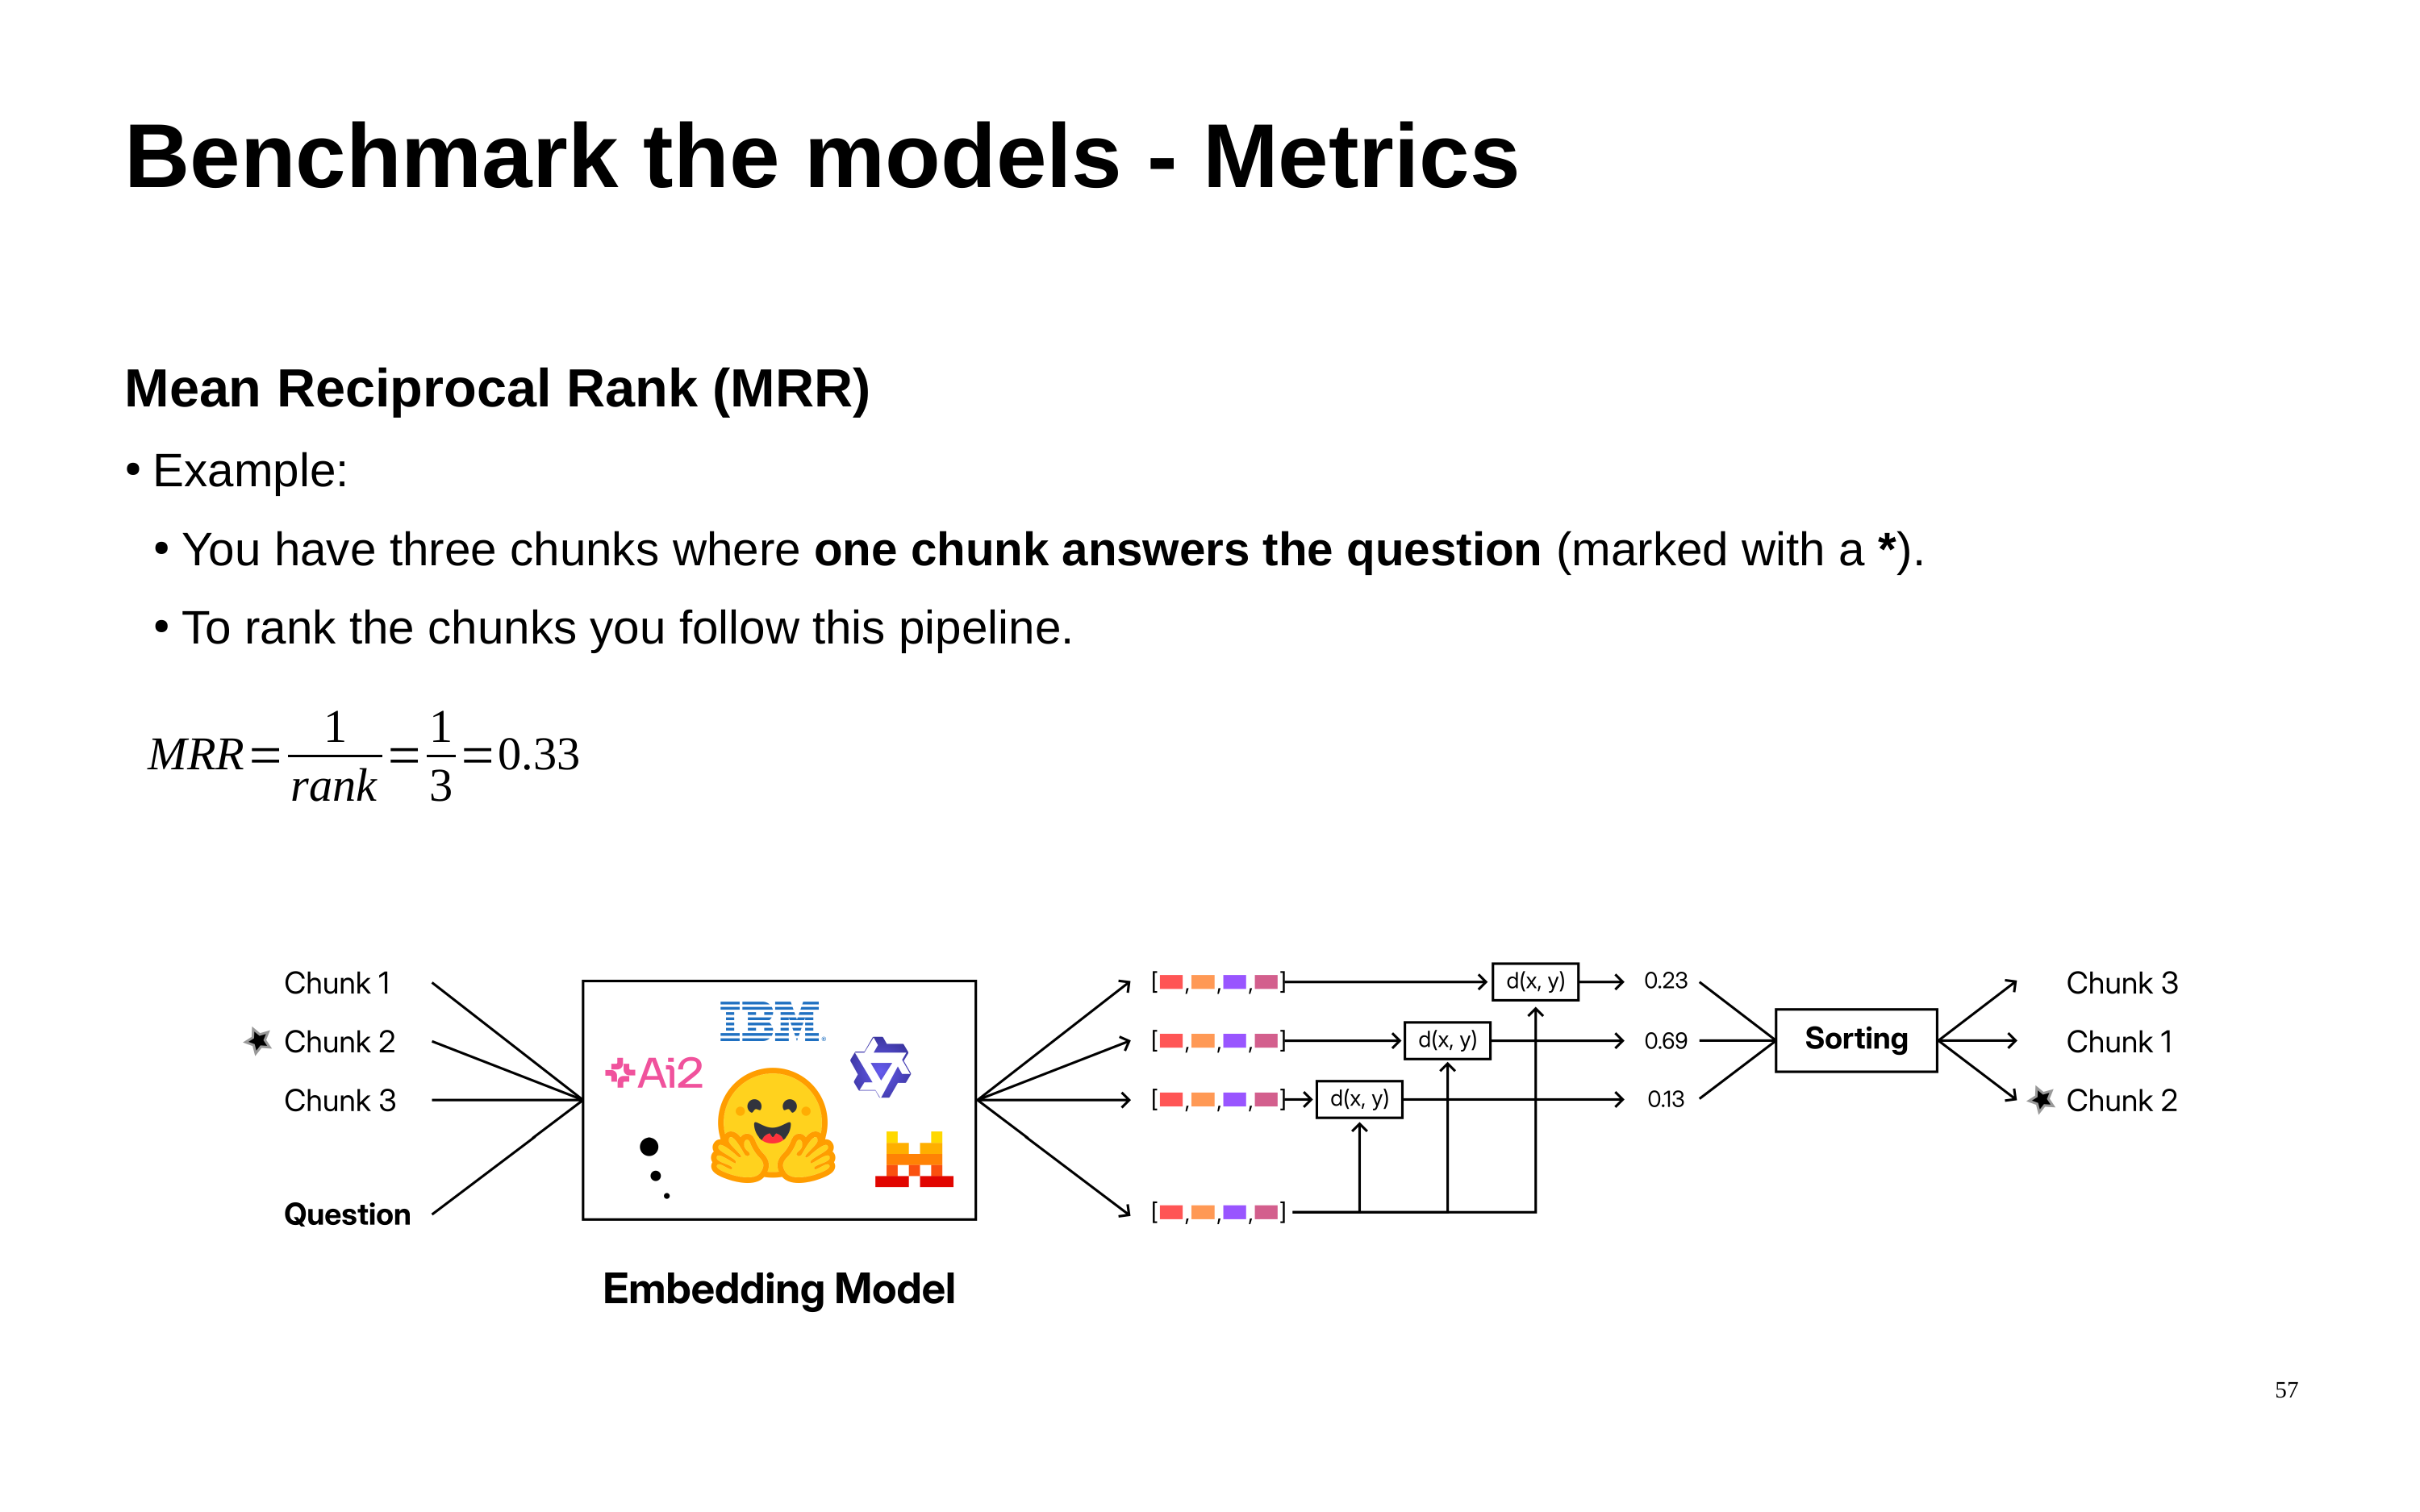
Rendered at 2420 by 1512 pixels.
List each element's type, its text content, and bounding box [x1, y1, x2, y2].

text_box Mean Reciprocal Rank (MRR) Example: You have three chunks where one chunk answers the question (marked with a *). To rank the chunks you follow this pipeline. [112, 322, 2209, 660]
picture [214, 913, 2206, 1361]
chart [144, 700, 582, 812]
text_box Benchmark the models - Metrics [112, 61, 2173, 251]
